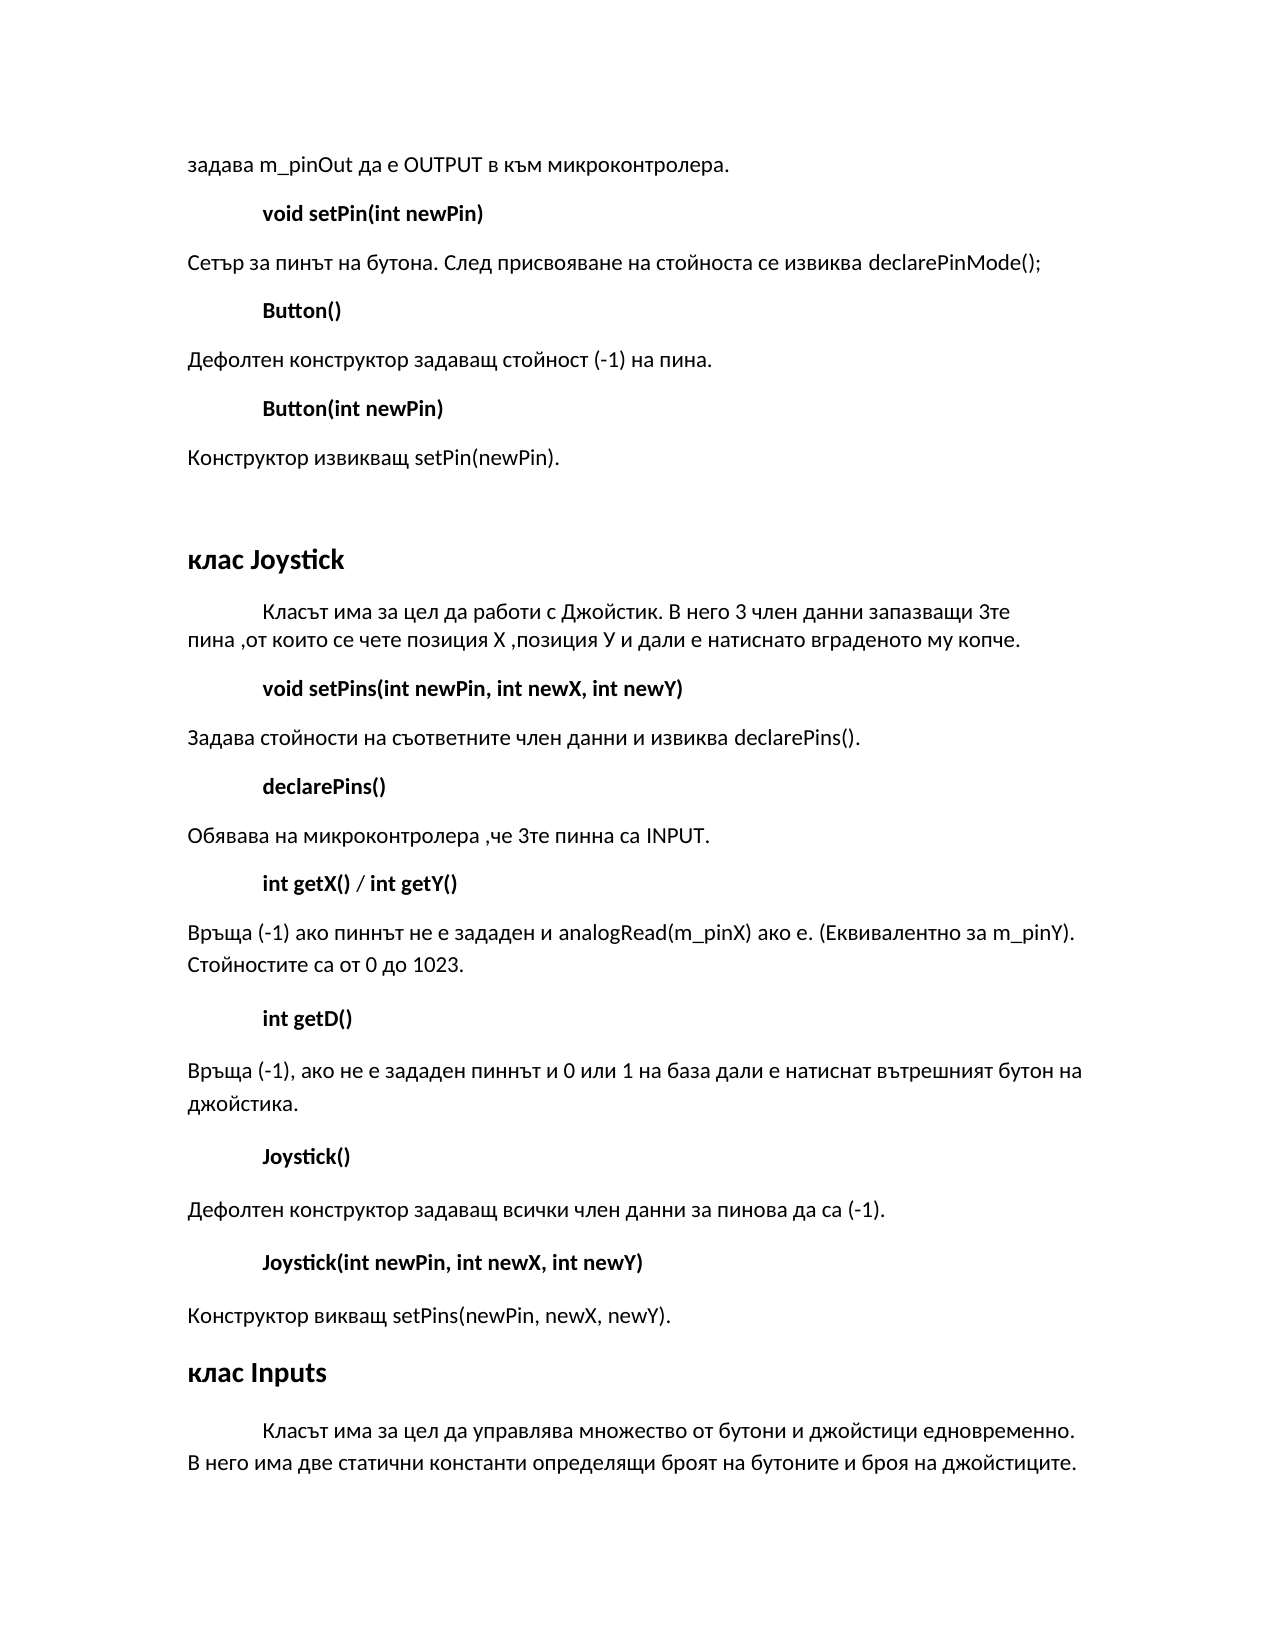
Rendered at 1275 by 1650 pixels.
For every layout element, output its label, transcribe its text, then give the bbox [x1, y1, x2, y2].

text Сетър за пинът на бутона. След присвояване на стойноста се извиква declarePinMode(); [187, 248, 1087, 276]
text Връща (-1), ако не е зададен пиннът и 0 или 1 на база дали е натиснат вътрешният бутон на джойстика. [187, 1057, 1087, 1117]
text Конструктор извикващ setPin(newPin). [187, 443, 1087, 471]
text Дефолтен конструктор задаващ всички член данни за пинова да са (-1). [187, 1195, 1087, 1223]
text клас Joystick [187, 541, 1087, 576]
text int getD() [187, 1004, 1087, 1032]
text void setPin(int newPin) [187, 199, 1087, 227]
text void setPins(int newPin, int newX, int newY) [187, 674, 1087, 702]
text Връща (-1) ако пиннът не е зададен и analogRead(m_pinX) ако е. (Еквивалентно за m_pinY). Стойностите са от 0 до 1023. [187, 918, 1087, 979]
text Обявава на микроконтролера ,че 3те пинна са INPUT. [187, 821, 1087, 849]
text int getX() / int getY() [187, 869, 1087, 898]
text Button() [187, 297, 1087, 324]
text Конструктор викващ setPins(newPin, newX, newY). [187, 1301, 1087, 1329]
text Класът има за цел да работи с Джойстик. В него 3 член данни запазващи 3те пина ,от които се чете позиция Х ,позиция У и дали е натиснато вграденото му копче. [187, 597, 1087, 653]
text задава m_pinOut да е OUTPUT в към микроконтролера. [187, 150, 1087, 178]
text Класът има за цел да управлява множество от бутони и джойстици едновременно. В него има две статични константи определящи броят на бутоните и броя на джойстиците. [187, 1416, 1087, 1476]
text Button(int newPin) [187, 394, 1087, 422]
text Joystick(int newPin, int newX, int newY) [187, 1248, 1087, 1276]
text Задава стойности на съответните член данни и извиква declarePins(). [187, 723, 1087, 751]
text клас Inputs [187, 1354, 1087, 1389]
text Дефолтен конструктор задаващ стойност (-1) на пина. [187, 345, 1087, 373]
text Joystick() [187, 1142, 1087, 1170]
text declarePins() [187, 772, 1087, 800]
